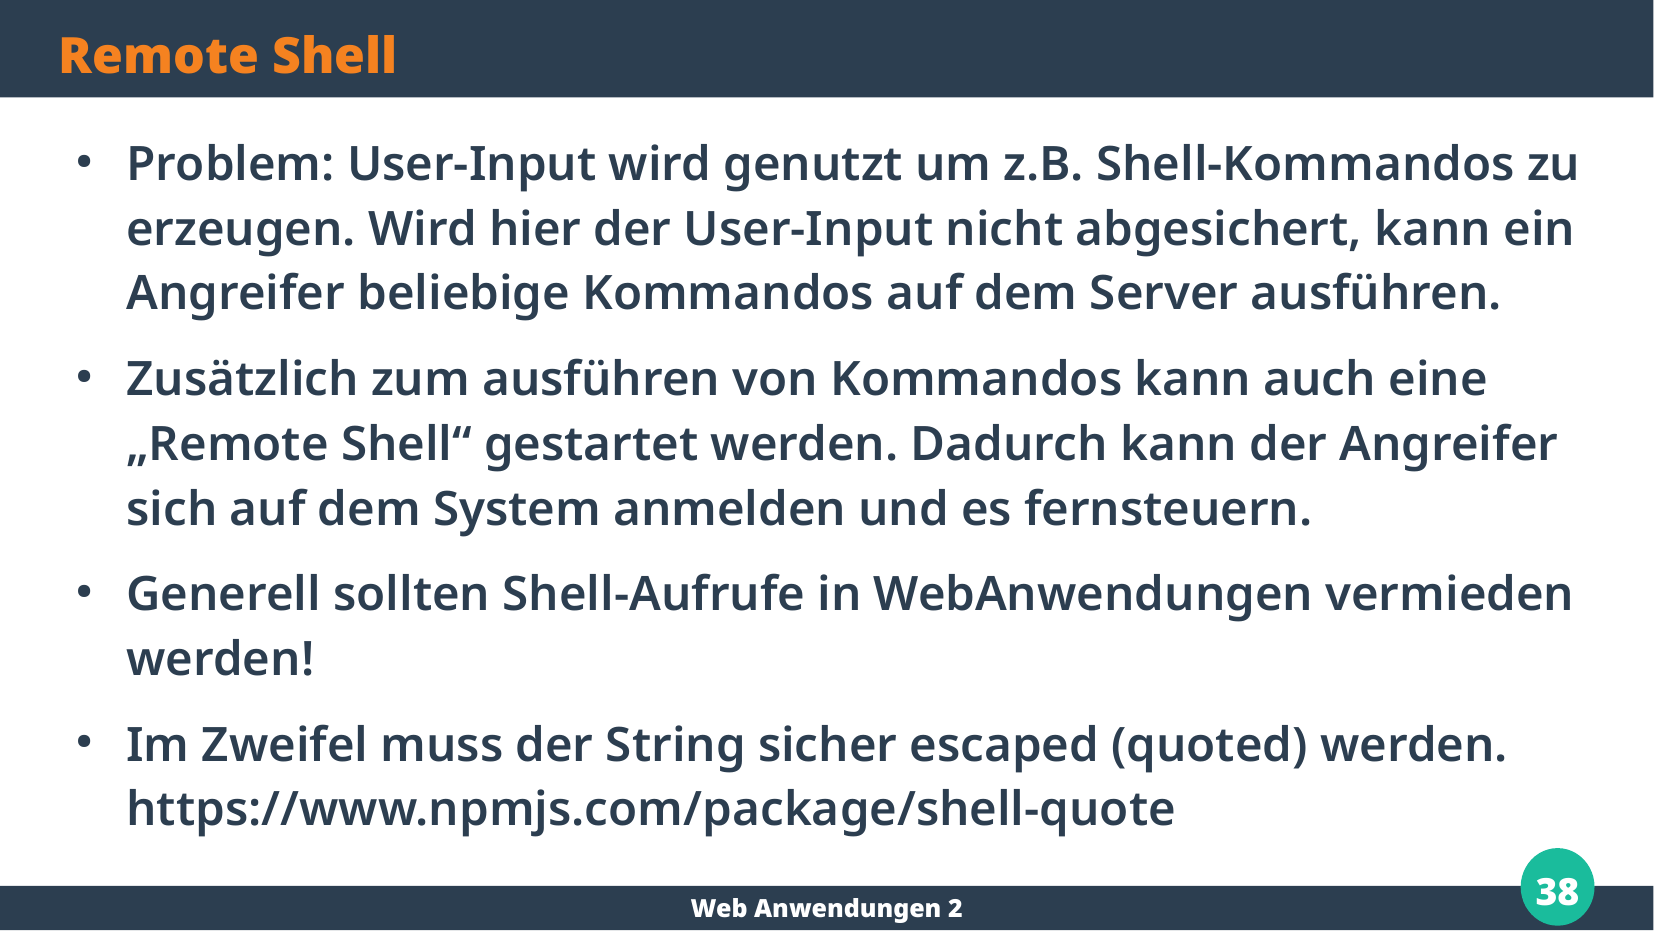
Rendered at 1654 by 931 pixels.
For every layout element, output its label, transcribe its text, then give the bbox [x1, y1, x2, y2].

title Remote Shell [59, 8, 1595, 89]
list Problem: User-Input wird genutzt um z.B. Shell-Kommandos zu erzeugen. Wird hier der User-Input nicht abgesichert, kann ein Angreifer beliebige Kommandos auf dem Server ausführen. Zusätzlich zum ausführen von Kommandos kann auch eine „Remote Shell“ gestartet werden. Dadurch kann der Angreifer sich auf dem System anmelden und es fernsteuern. Generell sollten Shell-Aufrufe in WebAnwendungen vermieden werden! Im Zweifel muss der String sicher escaped (quoted) werden. https://www.npmjs.com/package/shell-quote [59, 129, 1595, 864]
